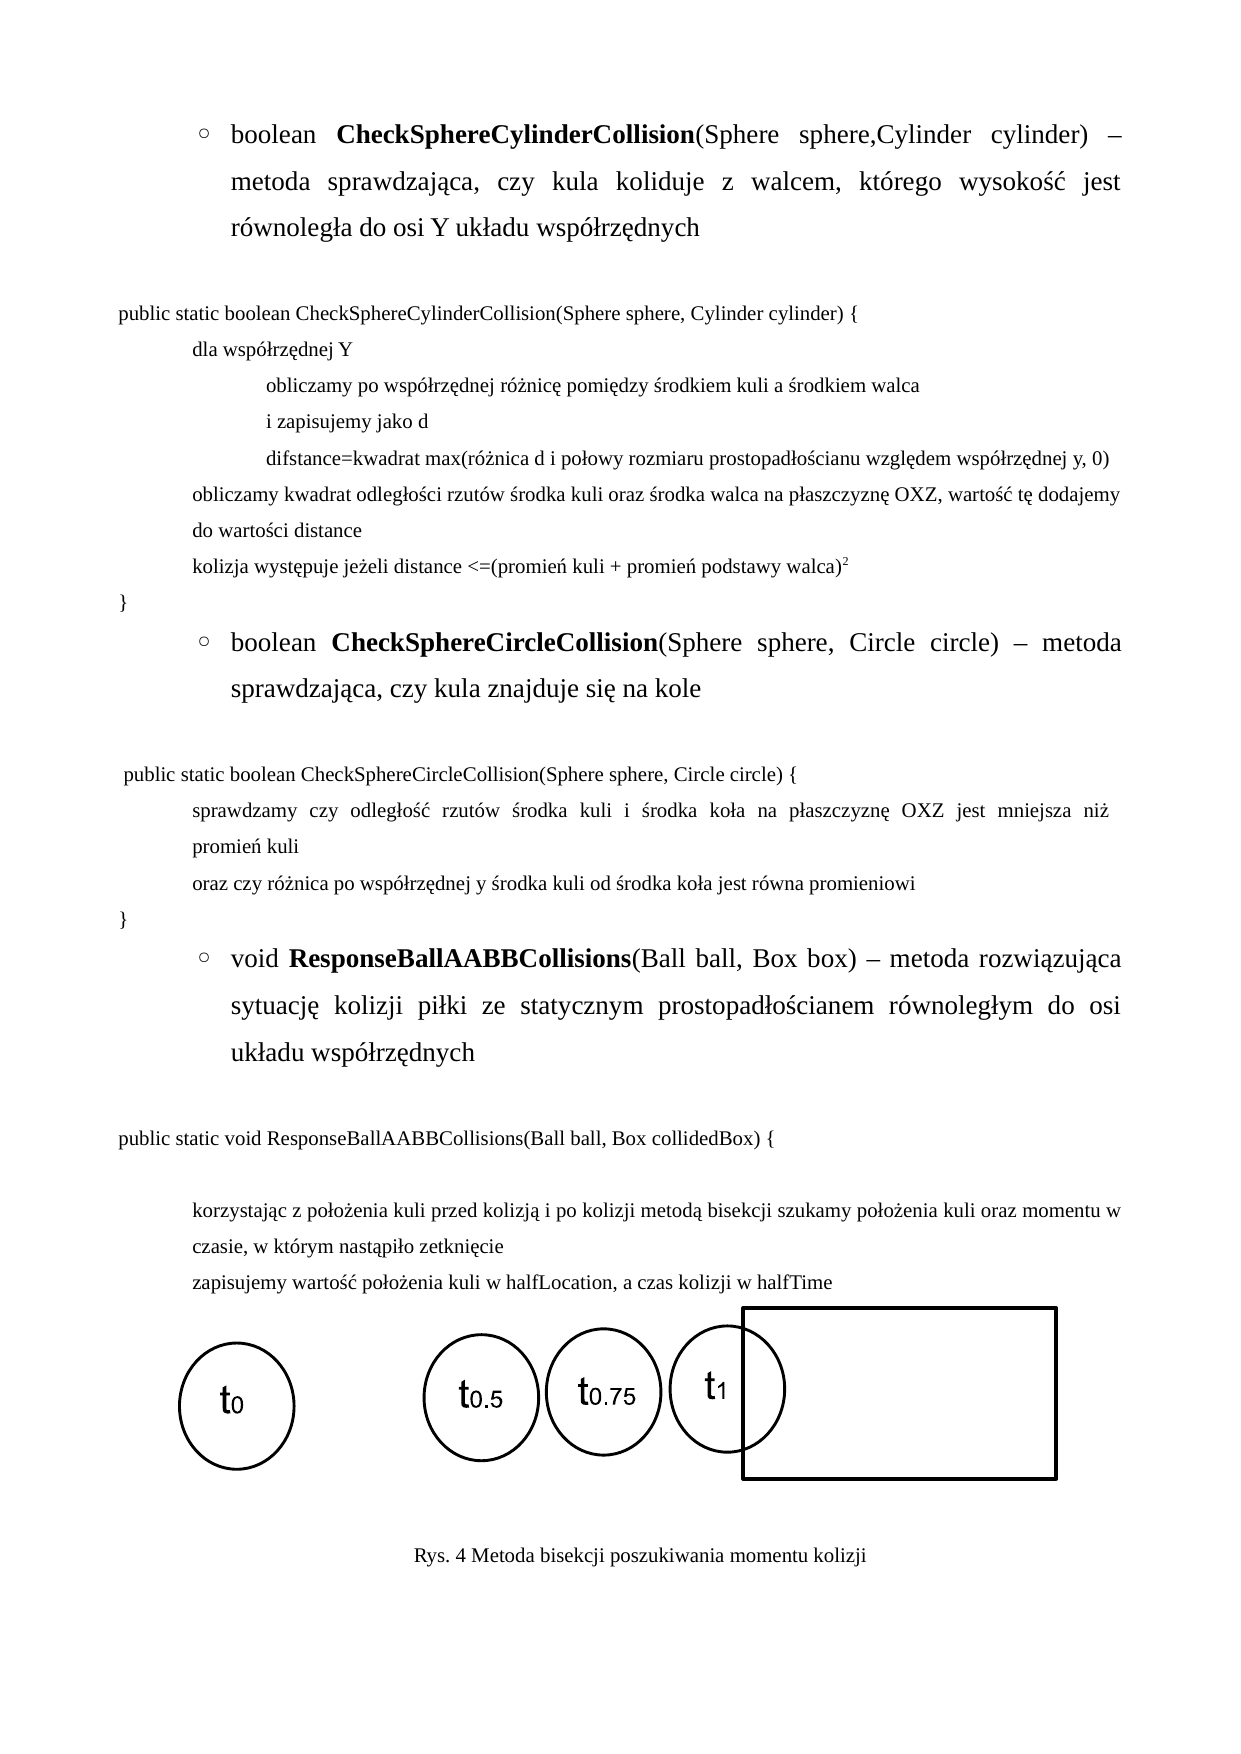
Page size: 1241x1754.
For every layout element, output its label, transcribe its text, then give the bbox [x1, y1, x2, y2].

text public static boolean CheckSphereCylinderCollision(Sphere sphere, Cylinder cylinder) { [118, 301, 1122, 325]
text dla współrzędnej Y [118, 337, 1122, 361]
text do wartości distance [118, 518, 1122, 542]
text sprawdzamy czy odległość rzutów środka kuli i środka koła na płaszczyznę OXZ jest mniejsza niż promień kuli [118, 798, 1122, 858]
list boolean CheckSphereCircleCollision(Sphere sphere, Circle circle) – metoda sprawdzająca, czy kula znajduje się na kole [193, 626, 1122, 704]
text zapisujemy wartość położenia kuli w halfLocation, a czas kolizji w halfTime [118, 1270, 1122, 1294]
text public static boolean CheckSphereCircleCollision(Sphere sphere, Circle circle) { [118, 762, 1122, 786]
list boolean CheckSphereCylinderCollision(Sphere sphere,Cylinder cylinder) – metoda sprawdzająca, czy kula koliduje z walcem, którego wysokość jest równoległa do osi Y układu współrzędnych [193, 118, 1122, 243]
text korzystając z położenia kuli przed kolizją i po kolizji metodą bisekcji szukamy położenia kuli oraz momentu w czasie, w którym nastąpiło zetknięcie [118, 1198, 1122, 1258]
text obliczamy po współrzędnej różnicę pomiędzy środkiem kuli a środkiem walca [118, 373, 1122, 397]
text } [118, 590, 1122, 614]
text oraz czy różnica po współrzędnej y środka kuli od środka koła jest równa promieniowi [118, 870, 1122, 894]
text kolizja występuje jeżeli distance <=(promień kuli + promień podstawy walca)2 [118, 554, 1122, 578]
list void ResponseBallAABBCollisions(Ball ball, Box box) – metoda rozwiązująca sytuację kolizji piłki ze statycznym prostopadłościanem równoległym do osi układu współrzędnych [193, 942, 1122, 1067]
text } [118, 906, 1122, 931]
text Rys. 4 Metoda bisekcji poszukiwania momentu kolizji [118, 1543, 1122, 1567]
text public static void ResponseBallAABBCollisions(Ball ball, Box collidedBox) { [118, 1126, 1122, 1150]
text difstance=kwadrat max(różnica d i połowy rozmiaru prostopadłościanu względem współrzędnej y, 0) [118, 446, 1122, 469]
text i zapisujemy jako d [118, 409, 1122, 433]
text obliczamy kwadrat odległości rzutów środka kuli oraz środka walca na płaszczyznę OXZ, wartość tę dodajemy [118, 482, 1122, 506]
